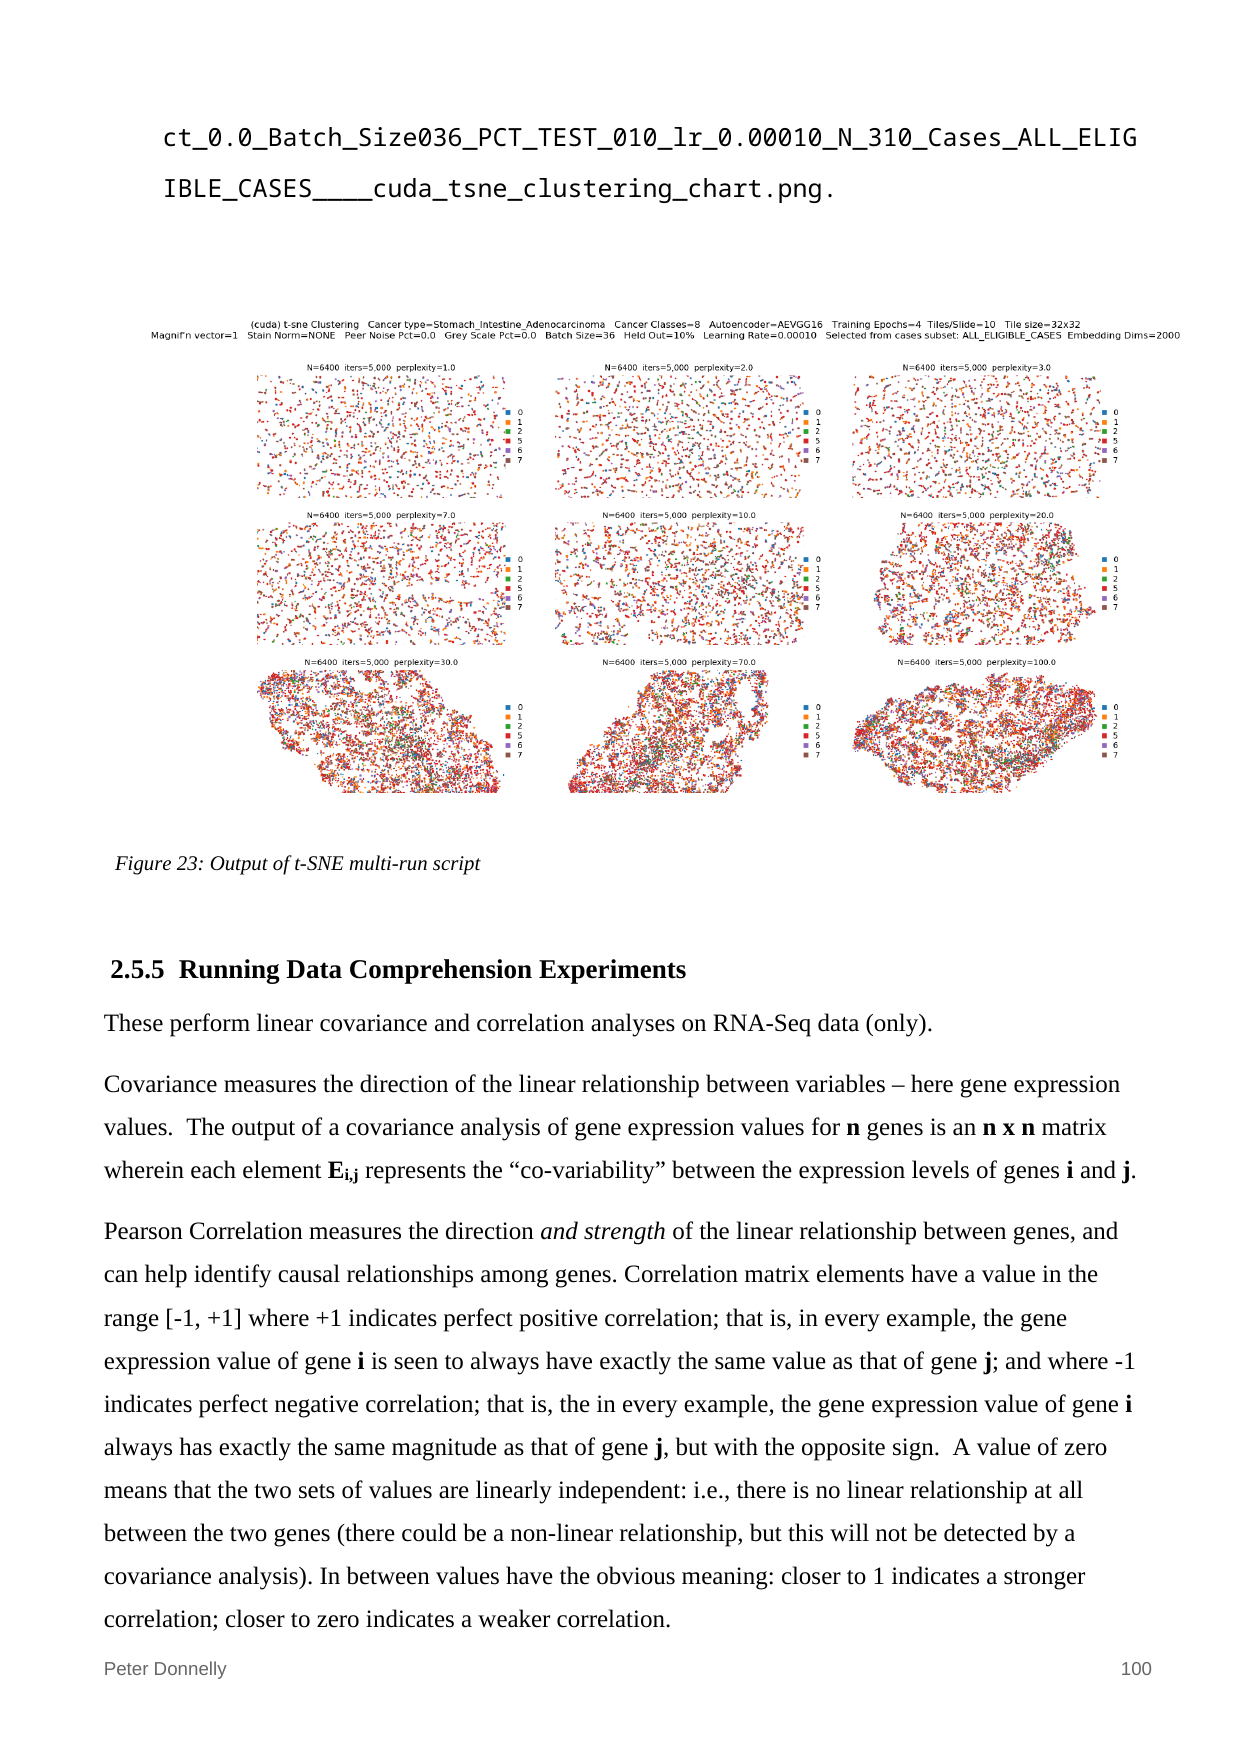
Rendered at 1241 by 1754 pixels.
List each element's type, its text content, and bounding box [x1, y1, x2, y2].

text These perform linear covariance and correlation analyses on RNA-Seq data (only). [103, 1008, 1146, 1037]
text Figure 23: Output of t-SNE multi-run script [115, 851, 1212, 875]
subtitle Running Data Comprehension Experiments [103, 851, 1212, 985]
picture [142, 312, 1186, 851]
text ct_0.0_Batch_Size036_PCT_TEST_010_lr_0.00010_N_310_Cases_ALL_ELIGIBLE_CASES____cuda_tsne_clustering_chart.png. [162, 120, 1146, 205]
text Covariance measures the direction of the linear relationship between variables – here gene expression values. The output of a covariance analysis of gene expression values for n genes is an n x n matrix wherein each element Ei,j represents the “co-variability” between the expression levels of genes i and j. [103, 1069, 1146, 1184]
subtitle [115, 299, 1212, 312]
text Pearson Correlation measures the direction and strength of the linear relationship between genes, and can help identify causal relationships among genes. Correlation matrix elements have a value in the range [-1, +1] where +1 indicates perfect positive correlation; that is, in every example, the gene expression value of gene i is seen to always have exactly the same value as that of gene j; and where -1 indicates perfect negative correlation; that is, the in every example, the gene expression value of gene i always has exactly the same magnitude as that of gene j, but with the opposite sign. A value of zero means that the two sets of values are linearly independent: i.e., there is no linear relationship at all between the two genes (there could be a non-linear relationship, but this will not be detected by a covariance analysis). In between values have the obvious meaning: closer to 1 indicates a stronger correlation; closer to zero indicates a weaker correlation. [103, 1216, 1146, 1633]
